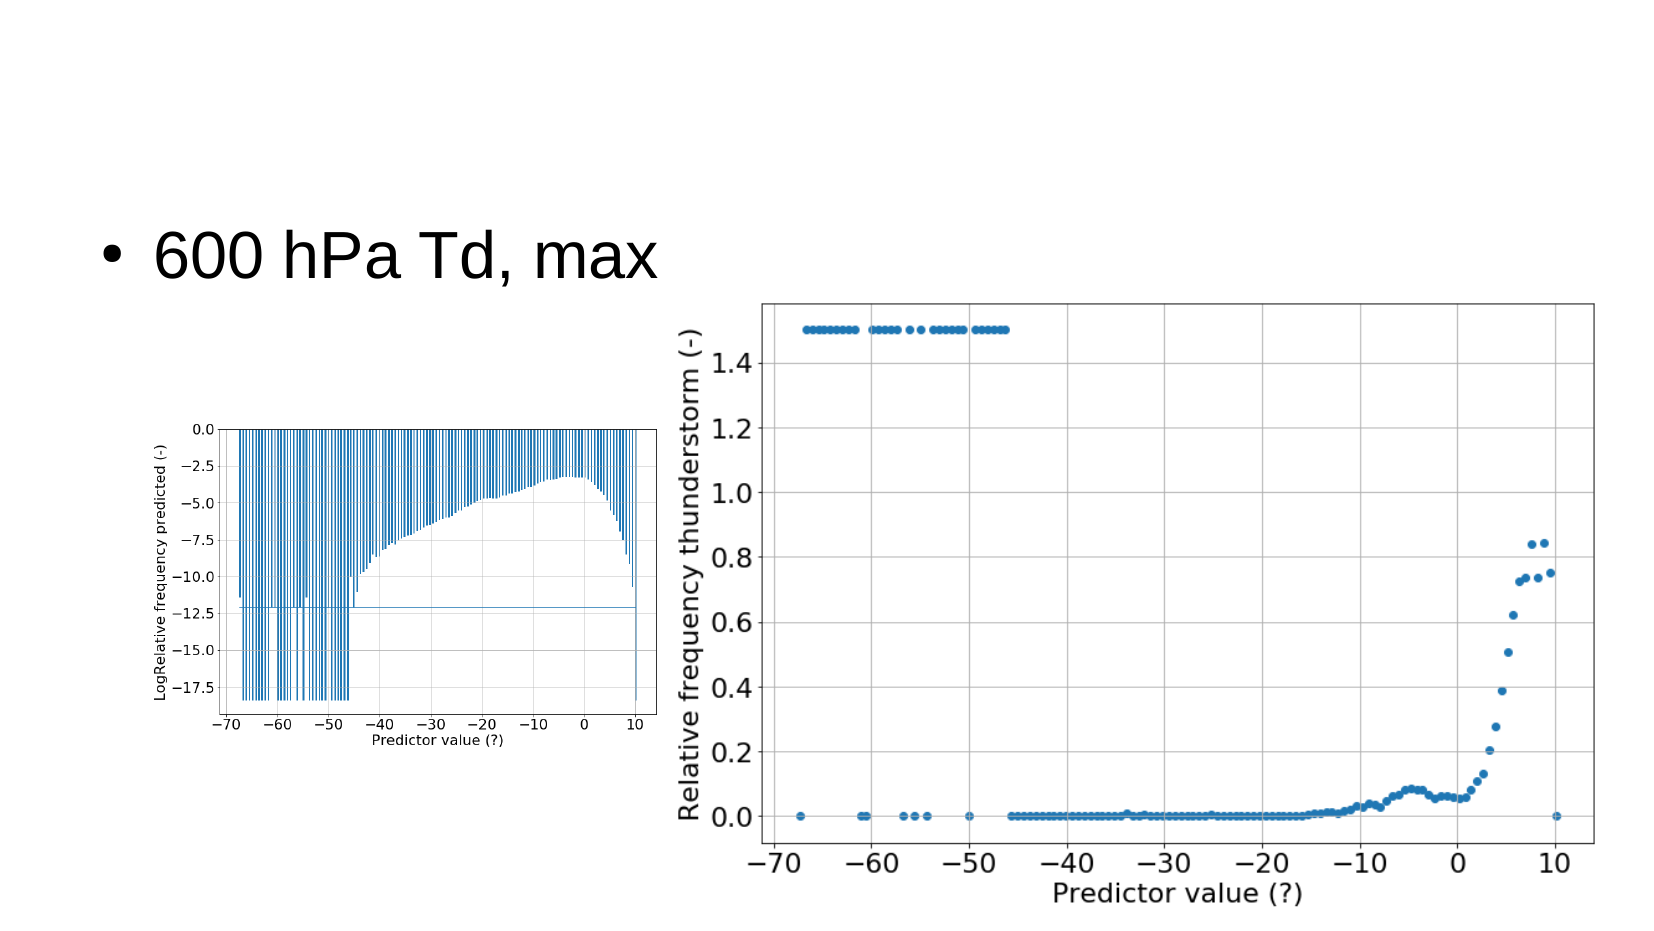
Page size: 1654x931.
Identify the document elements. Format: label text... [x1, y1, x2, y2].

list 600 hPa Td, max [82, 217, 1571, 758]
picture [150, 419, 663, 752]
picture [671, 291, 1606, 916]
